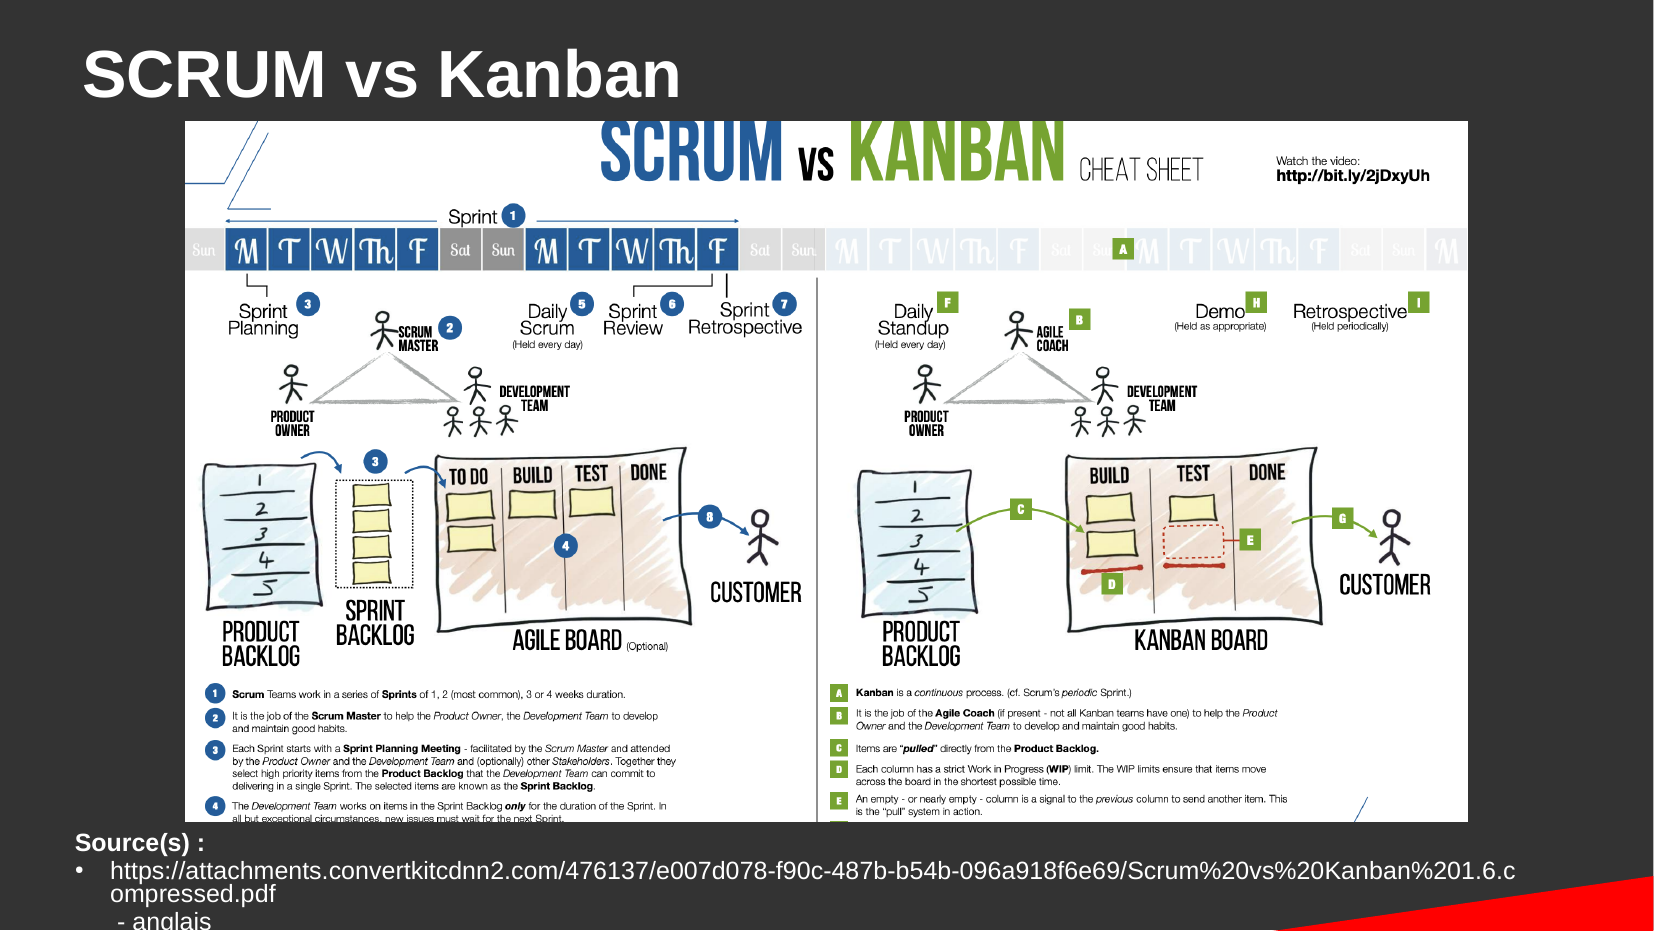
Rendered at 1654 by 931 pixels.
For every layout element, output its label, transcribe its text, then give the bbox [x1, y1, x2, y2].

text_box Source(s) : https://attachments.convertkitcdnn2.com/476137/e007d078-f90c-487b-b54b-096a918f6e69/Scrum%20vs%20Kanban%201.6.compressed.pdf - anglais [60, 821, 1546, 931]
title SCRUM vs Kanban [82, 37, 1571, 122]
picture [185, 121, 1468, 822]
text_box [1546, 875, 1654, 931]
